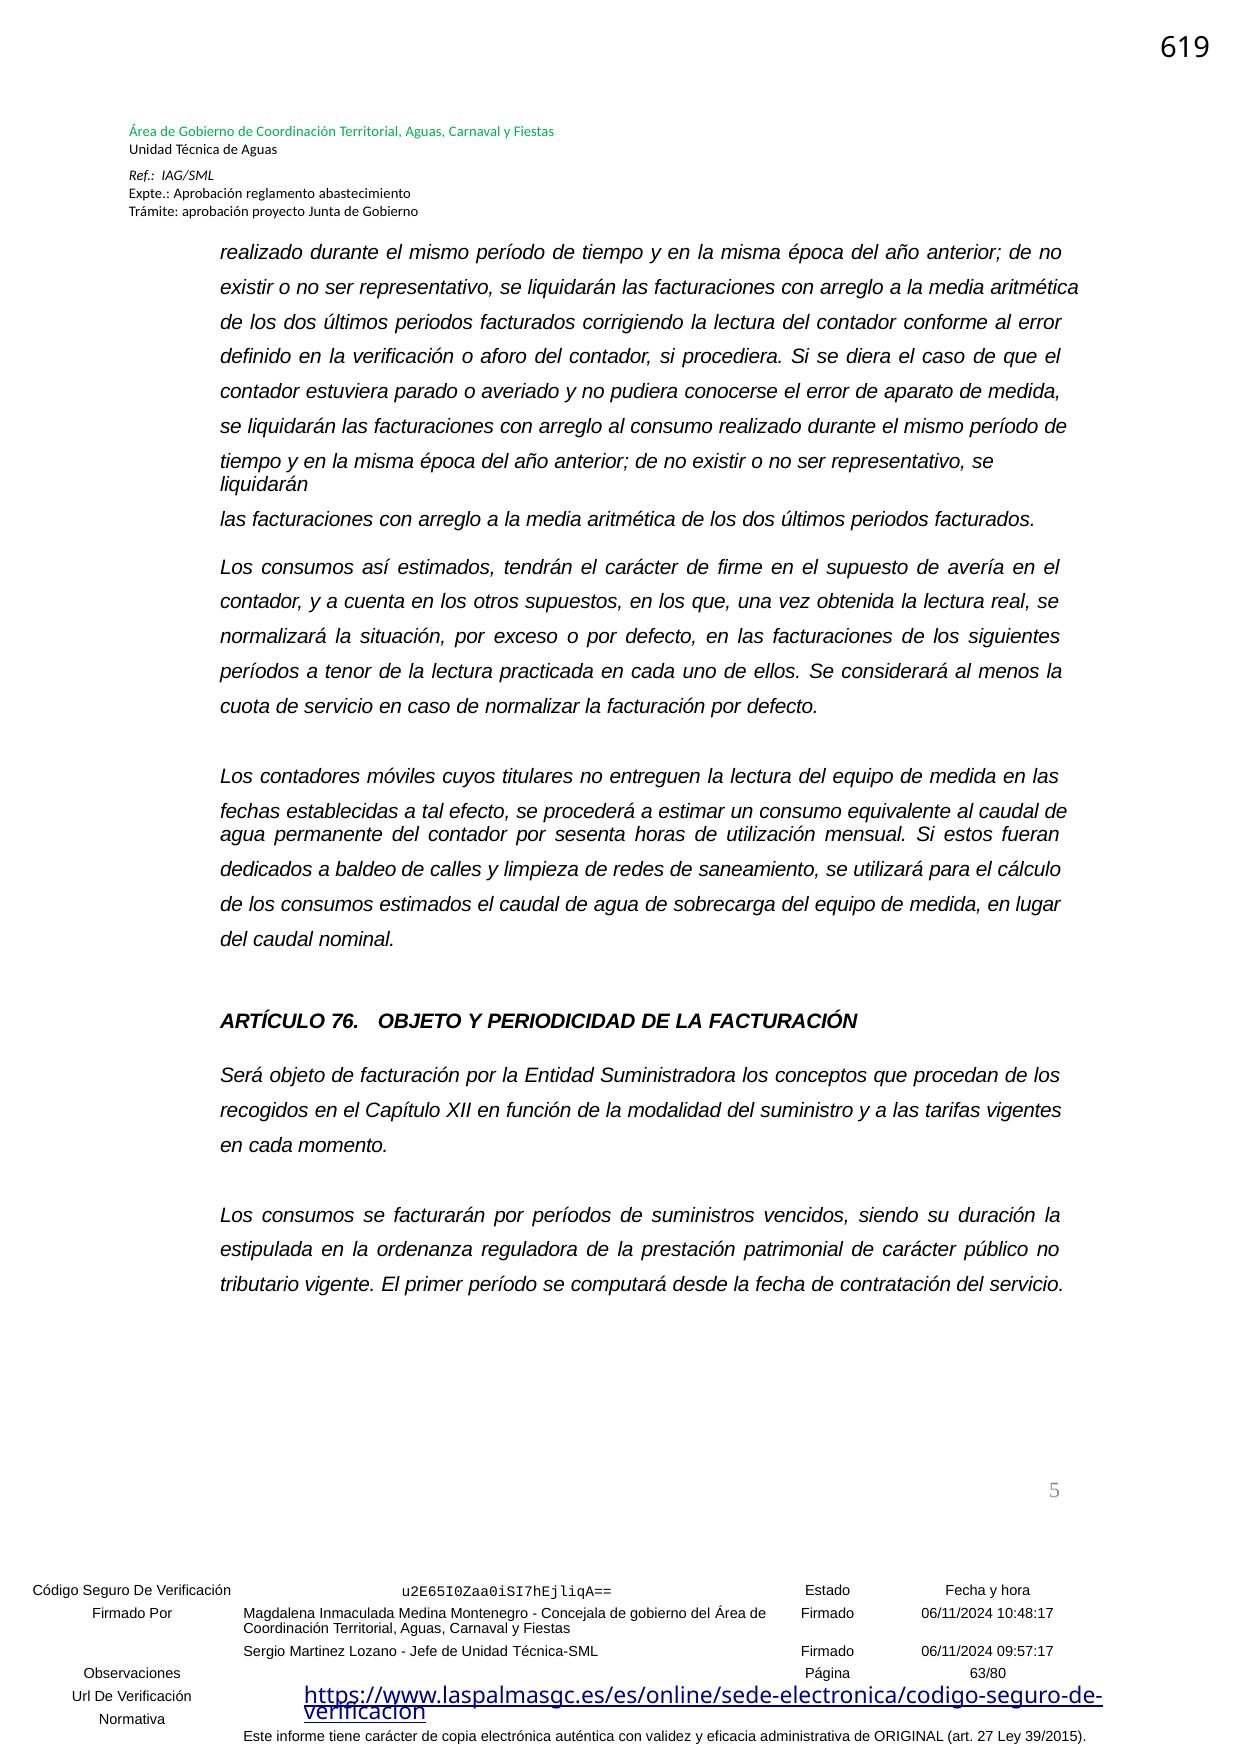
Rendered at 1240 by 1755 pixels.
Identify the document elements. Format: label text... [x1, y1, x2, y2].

text Magdalena Inmaculada Medina Montenegro - Concejala de gobierno del Área de [243, 1606, 791, 1622]
text Observaciones [83, 1666, 214, 1682]
text 7 [1085, 1478, 1096, 1502]
text Estado [805, 1583, 872, 1599]
text contador, y a cuenta en los otros supuestos, en los que, una vez obtenida la lectura real, se [220, 591, 1081, 613]
text Área de Gobierno de Coordinación Territorial, Aguas, Carnaval y Fiestas [129, 122, 581, 140]
text tributario vigente. El primer período se computará desde la fecha de contratación del servicio. [220, 1274, 1081, 1296]
text Sergio Martinez Lozano - Jefe de Unidad Técnica-SML [243, 1643, 623, 1659]
text dedicados a baldeo de calles y limpieza de redes de saneamiento, se utilizará para el cálculo [220, 858, 1081, 881]
text tiempo y en la misma época del año anterior; de no existir o no ser representativo, se liquidarán [220, 451, 1081, 496]
text normalizará la situación, por exceso o por defecto, en las facturaciones de los siguientes [220, 626, 1081, 648]
text Este informe tiene carácter de copia electrónica auténtica con validez y eficacia administrativa de ORIGINAL (art. 27 Ley 39/2015). [243, 1728, 1113, 1744]
text recogidos en el Capítulo XII en función de la modalidad del suministro y a las tarifas vigentes [220, 1099, 1081, 1122]
text en cada momento. [220, 1134, 1081, 1157]
text Será objeto de facturación por la Entidad Suministradora los conceptos que procedan de los [220, 1064, 1081, 1087]
text u2E65I0Zaa0iSI7hEjliqA== [401, 1584, 636, 1600]
text 06/11/2024 09:57:17 [921, 1643, 1077, 1659]
text fechas establecidas a tal efecto, se procederá a estimar un consumo equivalente al caudal de [220, 801, 1081, 823]
text Expte.: Aprobación reglamento abastecimiento [129, 183, 446, 202]
text estipulada en la ordenanza reguladora de la prestación patrimonial de carácter público no [220, 1239, 1081, 1261]
text Unidad Técnica de Aguas [129, 140, 581, 158]
text Ref.: IAG/SML [129, 165, 446, 183]
text agua permanente del contador por sesenta horas de utilización mensual. Si estos fueran [220, 823, 1081, 846]
text existir o no ser representativo, se liquidarán las facturaciones con arreglo a la media aritmética [220, 276, 1081, 299]
text 619 [1160, 31, 1233, 64]
text contador estuviera parado o averiado y no pudiera conocerse el error de aparato de medida, [220, 381, 1081, 403]
text de los dos últimos periodos facturados corrigiendo la lectura del contador conforme al error [220, 311, 1081, 334]
text Los consumos así estimados, tendrán el carácter de firme en el supuesto de avería en el [220, 556, 1081, 579]
text de los consumos estimados el caudal de agua de sobrecarga del equipo de medida, en lugar [220, 893, 1081, 916]
text Firmado [801, 1643, 876, 1659]
text las facturaciones con arreglo a la media aritmética de los dos últimos periodos facturados. [220, 508, 1081, 531]
text 63/80 [969, 1666, 1077, 1682]
text Los consumos se facturarán por períodos de suministros vencidos, siendo su duración la [220, 1204, 1081, 1227]
text Coordinación Territorial, Aguas, Carnaval y Fiestas [243, 1622, 791, 1636]
text 06/11/2024 10:48:17 [921, 1606, 1077, 1622]
text definido en la verificación o aforo del contador, si procediera. Si se diera el caso de que el [220, 346, 1081, 368]
text Fecha y hora [945, 1583, 1052, 1599]
text Página [805, 1666, 876, 1682]
text Trámite: aprobación proyecto Junta de Gobierno [129, 202, 446, 219]
text Firmado [801, 1606, 876, 1622]
text Normativa [99, 1712, 214, 1728]
text Código Seguro De Verificación [32, 1583, 257, 1599]
text 5 [1049, 1478, 1085, 1502]
text se liquidarán las facturaciones con arreglo al consumo realizado durante el mismo período de [220, 416, 1081, 438]
text cuota de servicio en caso de normalizar la facturación por defecto. [220, 696, 1081, 718]
text períodos a tenor de la lectura practicada en cada uno de ellos. Se considerará al menos la [220, 661, 1081, 683]
text del caudal nominal. [220, 928, 1081, 951]
text realizado durante el mismo período de tiempo y en la misma época del año anterior; de no [220, 241, 1081, 264]
text Url De Verificación [72, 1689, 214, 1705]
text https://www.laspalmasgc.es/es/online/sede-electronica/codigo-seguro-de-verificacion [304, 1690, 1113, 1723]
text ARTÍCULO 76. OBJETO Y PERIODICIDAD DE LA FACTURACIÓN [220, 1011, 878, 1033]
text Los contadores móviles cuyos titulares no entreguen la lectura del equipo de medida en las [220, 766, 1081, 788]
text Firmado Por [92, 1606, 243, 1622]
